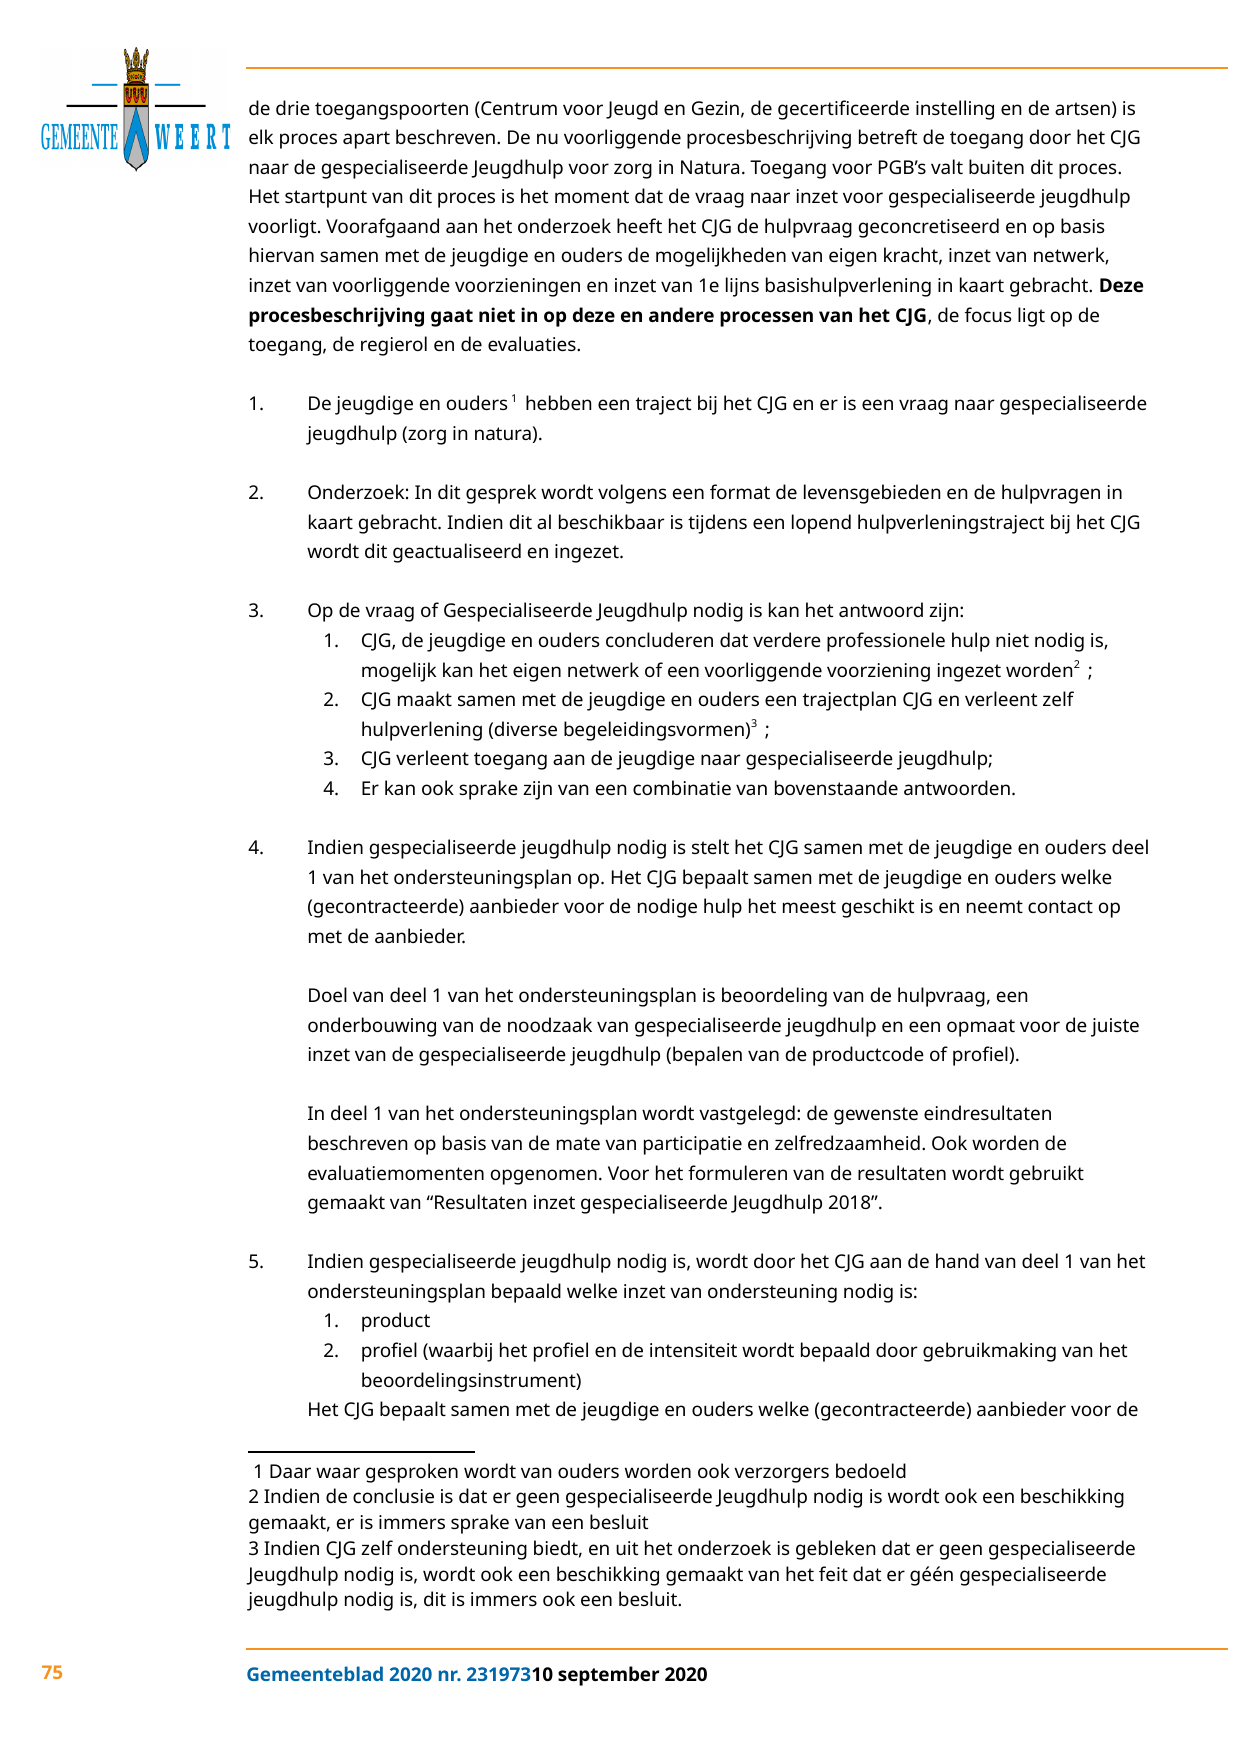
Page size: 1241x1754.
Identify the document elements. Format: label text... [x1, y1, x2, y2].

picture [41, 47, 231, 172]
list Indien gespecialiseerde jeugdhulp nodig is, wordt door het CJG aan de hand van deel 1 van het ondersteuningsplan bepaald welke inzet van ondersteuning nodig is: [248, 1248, 1152, 1304]
list Het CJG bepaalt samen met de jeugdige en ouders welke (gecontracteerde) aanbieder voor de [248, 1396, 1152, 1422]
list Er kan ook sprake zijn van een combinatie van bovenstaande antwoorden. [323, 775, 1152, 801]
list profiel (waarbij het profiel en de intensiteit wordt bepaald door gebruikmaking van het beoordelingsinstrument) [323, 1337, 1152, 1393]
list CJG, de jeugdige en ouders concluderen dat verdere professionele hulp niet nodig is, mogelijk kan het eigen netwerk of een voorliggende voorziening ingezet worden ; [323, 627, 1152, 683]
list product [323, 1308, 1152, 1333]
list Indien gespecialiseerde jeugdhulp nodig is stelt het CJG samen met de jeugdige en ouders deel 1 van het ondersteuningsplan op. Het CJG bepaalt samen met de jeugdige en ouders welke (gecontracteerde) aanbieder voor de nodige hulp het meest geschikt is en neemt contact op met de aanbieder. [248, 834, 1152, 949]
list Daar waar gesproken wordt van ouders worden ook verzorgers bedoeld [248, 1458, 1152, 1483]
text de drie toegangspoorten (Centrum voor Jeugd en Gezin, de gecertificeerde instelling en de artsen) is elk proces apart beschreven. De nu voorliggende procesbeschrijving betreft de toegang door het CJG naar de gespecialiseerde Jeugdhulp voor zorg in Natura. Toegang voor PGB’s valt buiten dit proces. Het startpunt van dit proces is het moment dat de vraag naar inzet voor gespecialiseerde jeugdhulp voorligt. Voorafgaand aan het onderzoek heeft het CJG de hulpvraag geconcretiseerd en op basis hiervan samen met de jeugdige en ouders de mogelijkheden van eigen kracht, inzet van netwerk, inzet van voorliggende voorzieningen en inzet van 1e lijns basishulpverlening in kaart gebracht. Deze procesbeschrijving gaat niet in op deze en andere processen van het CJG, de focus ligt op de toegang, de regierol en de evaluaties. [248, 95, 1152, 357]
list Doel van deel 1 van het ondersteuningsplan is beoordeling van de hulpvraag, een onderbouwing van de noodzaak van gespecialiseerde jeugdhulp en een opmaat voor de juiste inzet van de gespecialiseerde jeugdhulp (bepalen van de productcode of profiel). [248, 982, 1152, 1067]
list Op de vraag of Gespecialiseerde Jeugdhulp nodig is kan het antwoord zijn: [248, 598, 1152, 623]
list In deel 1 van het ondersteuningsplan wordt vastgelegd: de gewenste eindresultaten beschreven op basis van de mate van participatie en zelfredzaamheid. Ook worden de evaluatiemomenten opgenomen. Voor het formuleren van de resultaten wordt gebruikt gemaakt van “Resultaten inzet gespecialiseerde Jeugdhulp 2018”. [248, 1101, 1152, 1215]
list CJG maakt samen met de jeugdige en ouders een trajectplan CJG en verleent zelf hulpverlening (diverse begeleidingsvormen) ; [323, 686, 1152, 742]
list Onderzoek: In dit gesprek wordt volgens een format de levensgebieden en de hulpvragen in kaart gebracht. Indien dit al beschikbaar is tijdens een lopend hulpverleningstraject bij het CJG wordt dit geactualiseerd en ingezet. [248, 479, 1152, 564]
list CJG verleent toegang aan de jeugdige naar gespecialiseerde jeugdhulp; [323, 746, 1152, 771]
list Indien de conclusie is dat er geen gespecialiseerde Jeugdhulp nodig is wordt ook een beschikking gemaakt, er is immers sprake van een besluit [248, 1483, 1152, 1535]
list Indien CJG zelf ondersteuning biedt, en uit het onderzoek is gebleken dat er geen gespecialiseerde Jeugdhulp nodig is, wordt ook een beschikking gemaakt van het feit dat er géén gespecialiseerde jeugdhulp nodig is, dit is immers ook een besluit. [248, 1535, 1152, 1612]
list De jeugdige en ouders hebben een traject bij het CJG en er is een vraag naar gespecialiseerde jeugdhulp (zorg in natura). [248, 391, 1152, 446]
